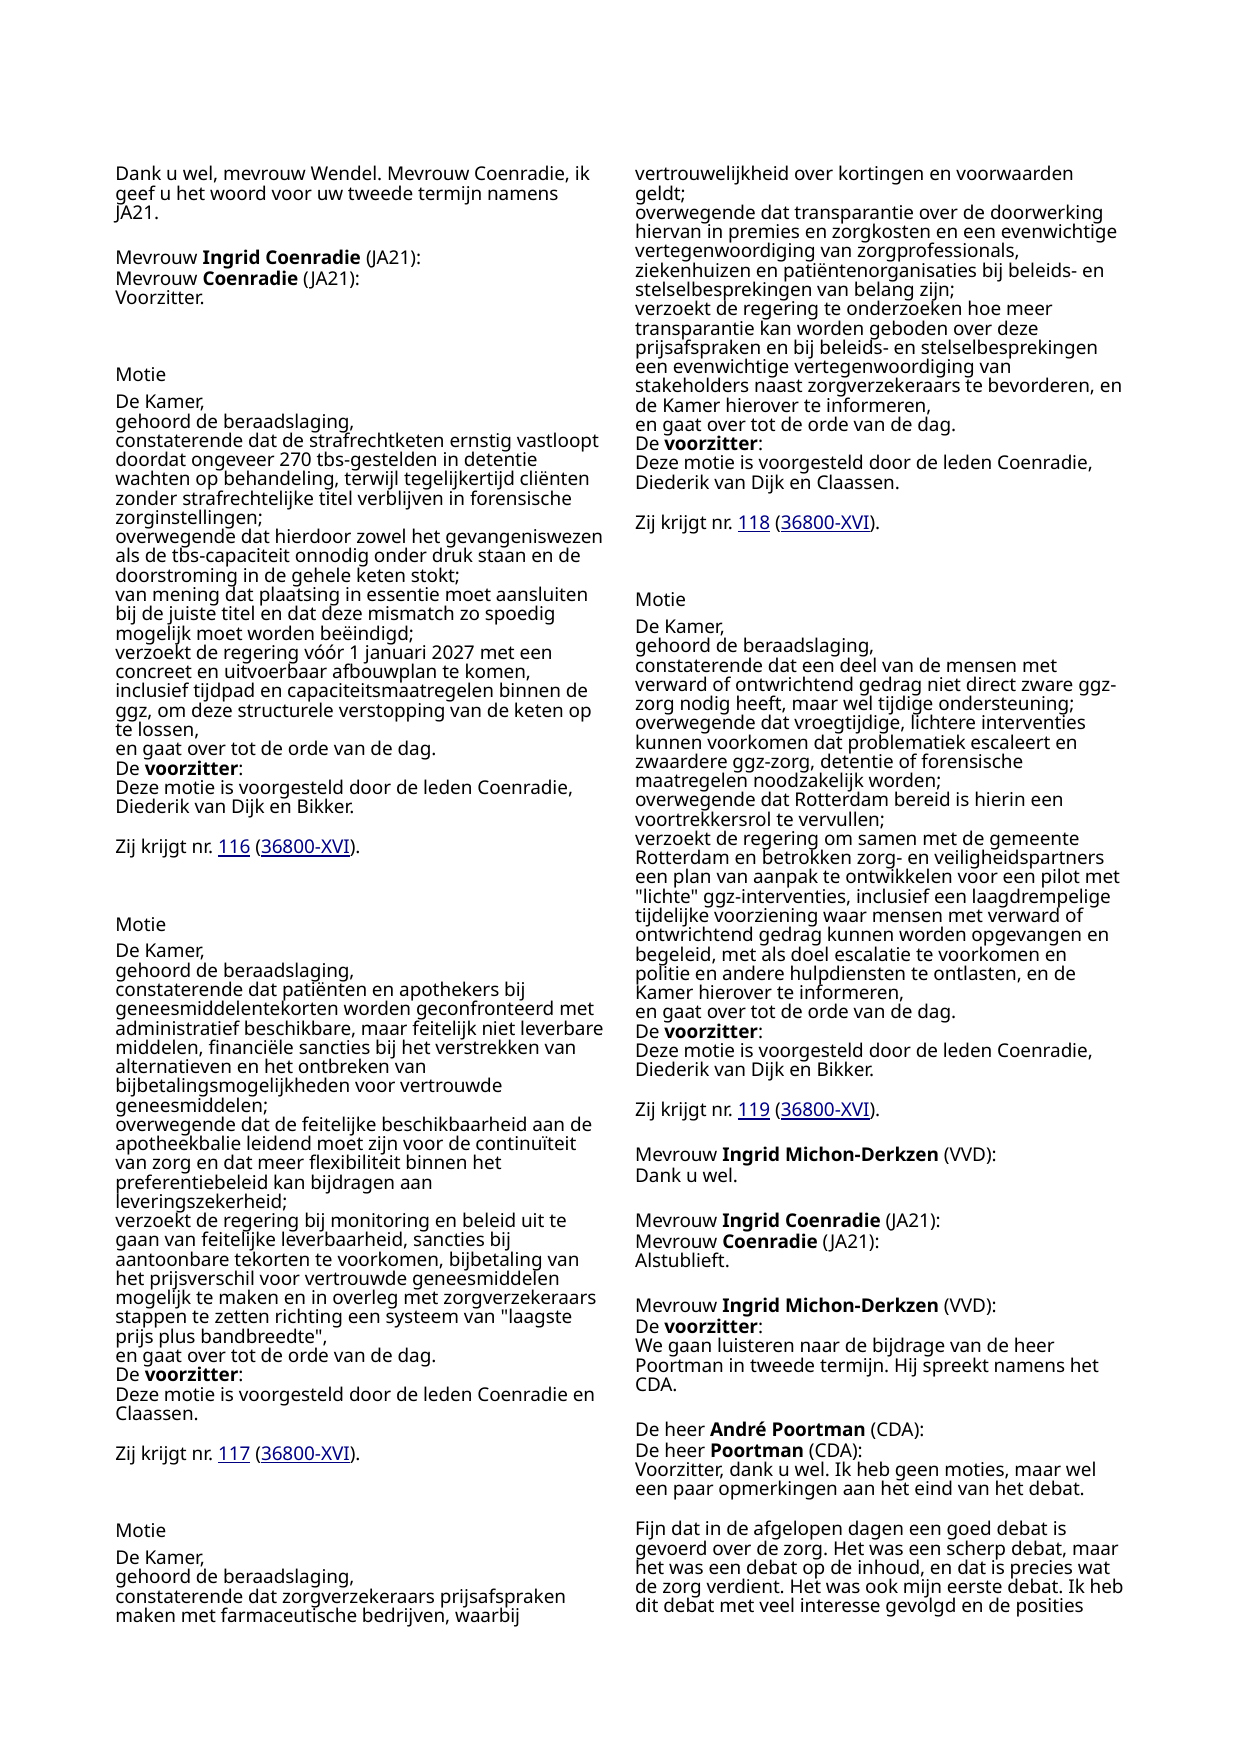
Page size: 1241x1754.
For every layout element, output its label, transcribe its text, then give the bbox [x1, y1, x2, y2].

text Dank u wel. [635, 1167, 1125, 1186]
text De voorzitter: [635, 1023, 1125, 1042]
text en gaat over tot de orde van de dag. [115, 1347, 605, 1366]
text We gaan luisteren naar de bijdrage van de heer Poortman in tweede termijn. Hij spreekt namens het CDA. [635, 1337, 1125, 1395]
text vertrouwelijkheid over kortingen en voorwaarden geldt; [635, 165, 1125, 204]
text Mevrouw Ingrid Michon-Derkzen (VVD): [635, 1141, 1125, 1167]
text en gaat over tot de orde van de dag. [635, 1003, 1125, 1023]
text Alstublieft. [635, 1252, 1125, 1271]
text De Kamer, [115, 393, 605, 413]
text De voorzitter: [115, 759, 605, 779]
text De Kamer, [635, 618, 1125, 637]
text De voorzitter: [115, 1366, 605, 1386]
text gehoord de beraadslaging, [115, 1568, 605, 1588]
text constaterende dat zorgverzekeraars prijsafspraken maken met farmaceutische bedrijven, waarbij [115, 1588, 605, 1626]
text Deze motie is voorgesteld door de leden Coenradie, Diederik van Dijk en Bikker. [635, 1042, 1125, 1081]
text verzoekt de regering te onderzoeken hoe meer transparantie kan worden geboden over deze prijsafspraken en bij beleids- en stelselbesprekingen een evenwichtige vertegenwoordiging van stakeholders naast zorgverzekeraars te bevorderen, en de Kamer hierover te informeren, [635, 300, 1125, 416]
text overwegende dat hierdoor zowel het gevangeniswezen als de tbs-capaciteit onnodig onder druk staan en de doorstroming in de gehele keten stokt; [115, 528, 605, 586]
text Mevrouw Ingrid Coenradie (JA21): [115, 244, 605, 270]
text gehoord de beraadslaging, [635, 637, 1125, 657]
text Motie [635, 586, 1125, 612]
text Voorzitter, dank u wel. Ik heb geen moties, maar wel een paar opmerkingen aan het eind van het debat. [635, 1461, 1125, 1499]
text De heer Poortman (CDA): [635, 1442, 1125, 1461]
text Zij krijgt nr. 118 (36800-XVI). [635, 514, 1125, 533]
text De voorzitter: [635, 1318, 1125, 1337]
text constaterende dat een deel van de mensen met verward of ontwrichtend gedrag niet direct zware ggz-zorg nodig heeft, maar wel tijdige ondersteuning; [635, 657, 1125, 714]
text overwegende dat vroegtijdige, lichtere interventies kunnen voorkomen dat problematiek escaleert en zwaardere ggz-zorg, detentie of forensische maatregelen noodzakelijk worden; [635, 714, 1125, 791]
text constaterende dat patiënten en apothekers bij geneesmiddelentekorten worden geconfronteerd met administratief beschikbare, maar feitelijk niet leverbare middelen, financiële sancties bij het verstrekken van alternatieven en het ontbreken van bijbetalingsmogelijkheden voor vertrouwde geneesmiddelen; [115, 981, 605, 1116]
text Deze motie is voorgesteld door de leden Coenradie en Claassen. [115, 1386, 605, 1424]
text Deze motie is voorgesteld door de leden Coenradie, Diederik van Dijk en Bikker. [115, 779, 605, 817]
text gehoord de beraadslaging, [115, 962, 605, 981]
text verzoekt de regering vóór 1 januari 2027 met een concreet en uitvoerbaar afbouwplan te komen, inclusief tijdpad en capaciteitsmaatregelen binnen de ggz, om deze structurele verstopping van de keten op te lossen, [115, 644, 605, 740]
text Fijn dat in de afgelopen dagen een goed debat is gevoerd over de zorg. Het was een scherp debat, maar het was een debat op de inhoud, en dat is precies wat de zorg verdient. Het was ook mijn eerste debat. Ik heb dit debat met veel interesse gevolgd en de posities [635, 1520, 1125, 1617]
text constaterende dat de strafrechtketen ernstig vastloopt doordat ongeveer 270 tbs-gestelden in detentie wachten op behandeling, terwijl tegelijkertijd cliënten zonder strafrechtelijke titel verblijven in forensische zorginstellingen; [115, 432, 605, 528]
text Voorzitter. [115, 289, 605, 308]
text overwegende dat transparantie over de doorwerking hiervan in premies en zorgkosten en een evenwichtige vertegenwoordiging van zorgprofessionals, ziekenhuizen en patiëntenorganisaties bij beleids- en stelselbesprekingen van belang zijn; [635, 204, 1125, 300]
text Motie [115, 911, 605, 936]
text van mening dat plaatsing in essentie moet aansluiten bij de juiste titel en dat deze mismatch zo spoedig mogelijk moet worden beëindigd; [115, 586, 605, 644]
text Motie [115, 362, 605, 387]
text Deze motie is voorgesteld door de leden Coenradie, Diederik van Dijk en Claassen. [635, 454, 1125, 493]
text Zij krijgt nr. 117 (36800-XVI). [115, 1445, 605, 1464]
text De Kamer, [115, 942, 605, 962]
text Zij krijgt nr. 116 (36800-XVI). [115, 838, 605, 857]
text Mevrouw Ingrid Michon-Derkzen (VVD): [635, 1292, 1125, 1318]
text Mevrouw Coenradie (JA21): [115, 270, 605, 289]
text verzoekt de regering om samen met de gemeente Rotterdam en betrokken zorg- en veiligheidspartners een plan van aanpak te ontwikkelen voor een pilot met "lichte" ggz-interventies, inclusief een laagdrempelige tijdelijke voorziening waar mensen met verward of ontwrichtend gedrag kunnen worden opgevangen en begeleid, met als doel escalatie te voorkomen en politie en andere hulpdiensten te ontlasten, en de Kamer hierover te informeren, [635, 830, 1125, 1003]
text verzoekt de regering bij monitoring en beleid uit te gaan van feitelijke leverbaarheid, sancties bij aantoonbare tekorten te voorkomen, bijbetaling van het prijsverschil voor vertrouwde geneesmiddelen mogelijk te maken en in overleg met zorgverzekeraars stappen te zetten richting een systeem van "laagste prijs plus bandbreedte", [115, 1212, 605, 1347]
text Mevrouw Coenradie (JA21): [635, 1233, 1125, 1252]
text Dank u wel, mevrouw Wendel. Mevrouw Coenradie, ik geef u het woord voor uw tweede termijn namens JA21. [115, 165, 605, 223]
text en gaat over tot de orde van de dag. [635, 416, 1125, 435]
text gehoord de beraadslaging, [115, 413, 605, 432]
text overwegende dat Rotterdam bereid is hierin een voortrekkersrol te vervullen; [635, 791, 1125, 830]
text Zij krijgt nr. 119 (36800-XVI). [635, 1101, 1125, 1121]
text De Kamer, [115, 1549, 605, 1568]
text overwegende dat de feitelijke beschikbaarheid aan de apotheekbalie leidend moet zijn voor de continuïteit van zorg en dat meer flexibiliteit binnen het preferentiebeleid kan bijdragen aan leveringszekerheid; [115, 1116, 605, 1212]
text Motie [115, 1518, 605, 1543]
text en gaat over tot de orde van de dag. [115, 740, 605, 759]
text Mevrouw Ingrid Coenradie (JA21): [635, 1207, 1125, 1233]
text De voorzitter: [635, 435, 1125, 454]
text De heer André Poortman (CDA): [635, 1416, 1125, 1442]
